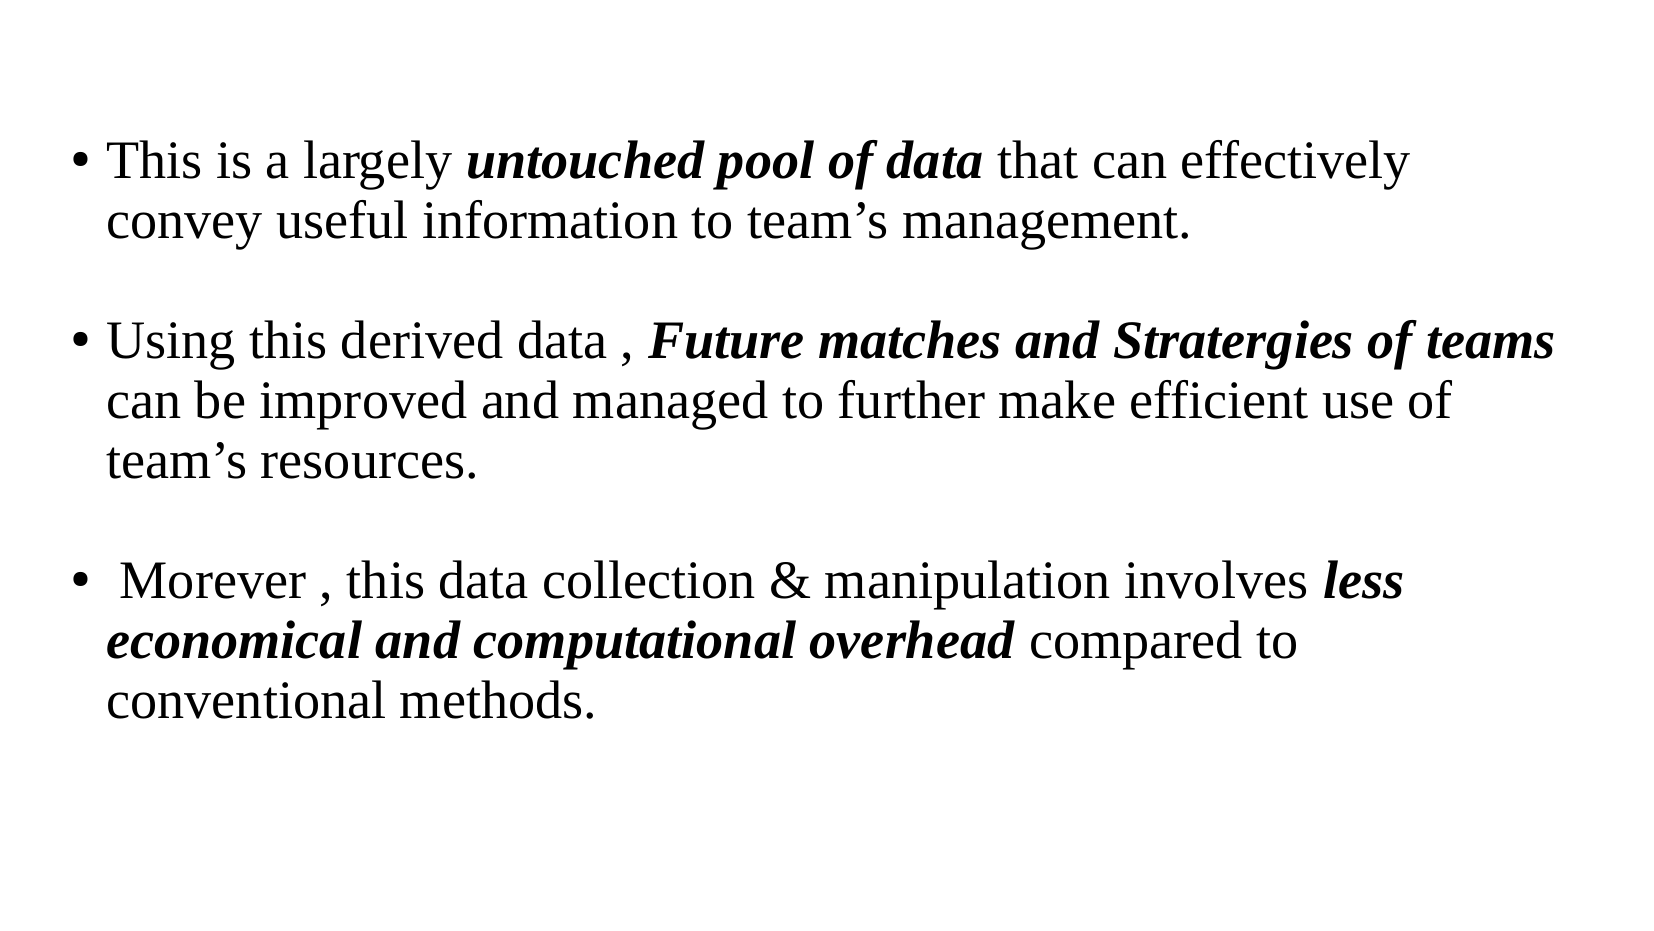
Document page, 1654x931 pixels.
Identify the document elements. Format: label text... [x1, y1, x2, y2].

subtitle This is a largely untouched pool of data that can effectively convey useful information to team’s management. Using this derived data , Future matches and Stratergies of teams can be improved and managed to further make efficient use of team’s resources. Morever , this data collection & manipulation involves less economical and computational overhead compared to conventional methods. [70, 0, 1559, 792]
